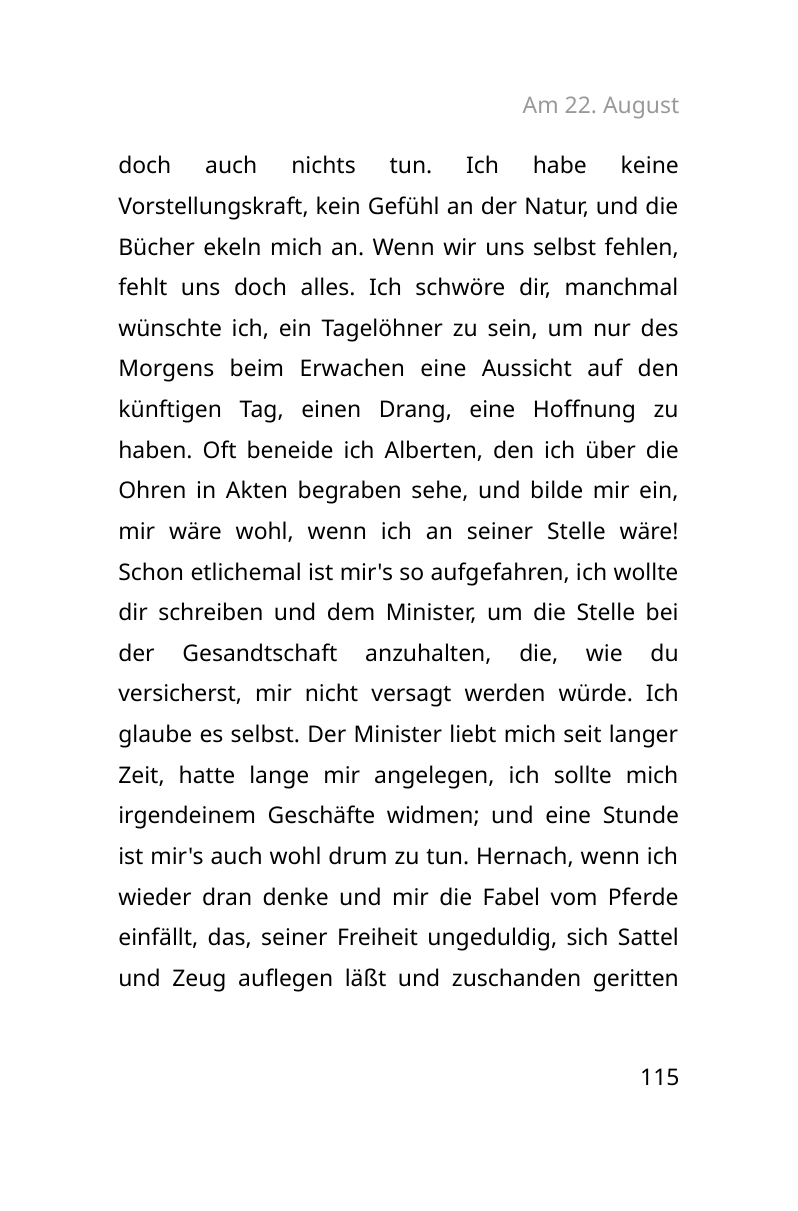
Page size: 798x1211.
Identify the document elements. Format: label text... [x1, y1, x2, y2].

text doch auch nichts tun. Ich habe keine Vorstellungskraft, kein Gefühl an der Natur, und die Bücher ekeln mich an. Wenn wir uns selbst fehlen, fehlt uns doch alles. Ich schwöre dir, manchmal wünschte ich, ein Tagelöhner zu sein, um nur des Morgens beim Erwachen eine Aussicht auf den künftigen Tag, einen Drang, eine Hoffnung zu haben. Oft beneide ich Alberten, den ich über die Ohren in Akten begraben sehe, und bilde mir ein, mir wäre wohl, wenn ich an seiner Stelle wäre! Schon etlichemal ist mir's so aufgefahren, ich wollte dir schreiben und dem Minister, um die Stelle bei der Gesandtschaft anzuhalten, die, wie du versicherst, mir nicht versagt werden würde. Ich glaube es selbst. Der Minister liebt mich seit langer Zeit, hatte lange mir angelegen, ich sollte mich irgendeinem Geschäfte widmen; und eine Stunde ist mir's auch wohl drum zu tun. Hernach, wenn ich wieder dran denke und mir die Fabel vom Pferde einfällt, das, seiner Freiheit ungeduldig, sich Sattel und Zeug auflegen läßt und zuschanden geritten [118, 149, 679, 993]
